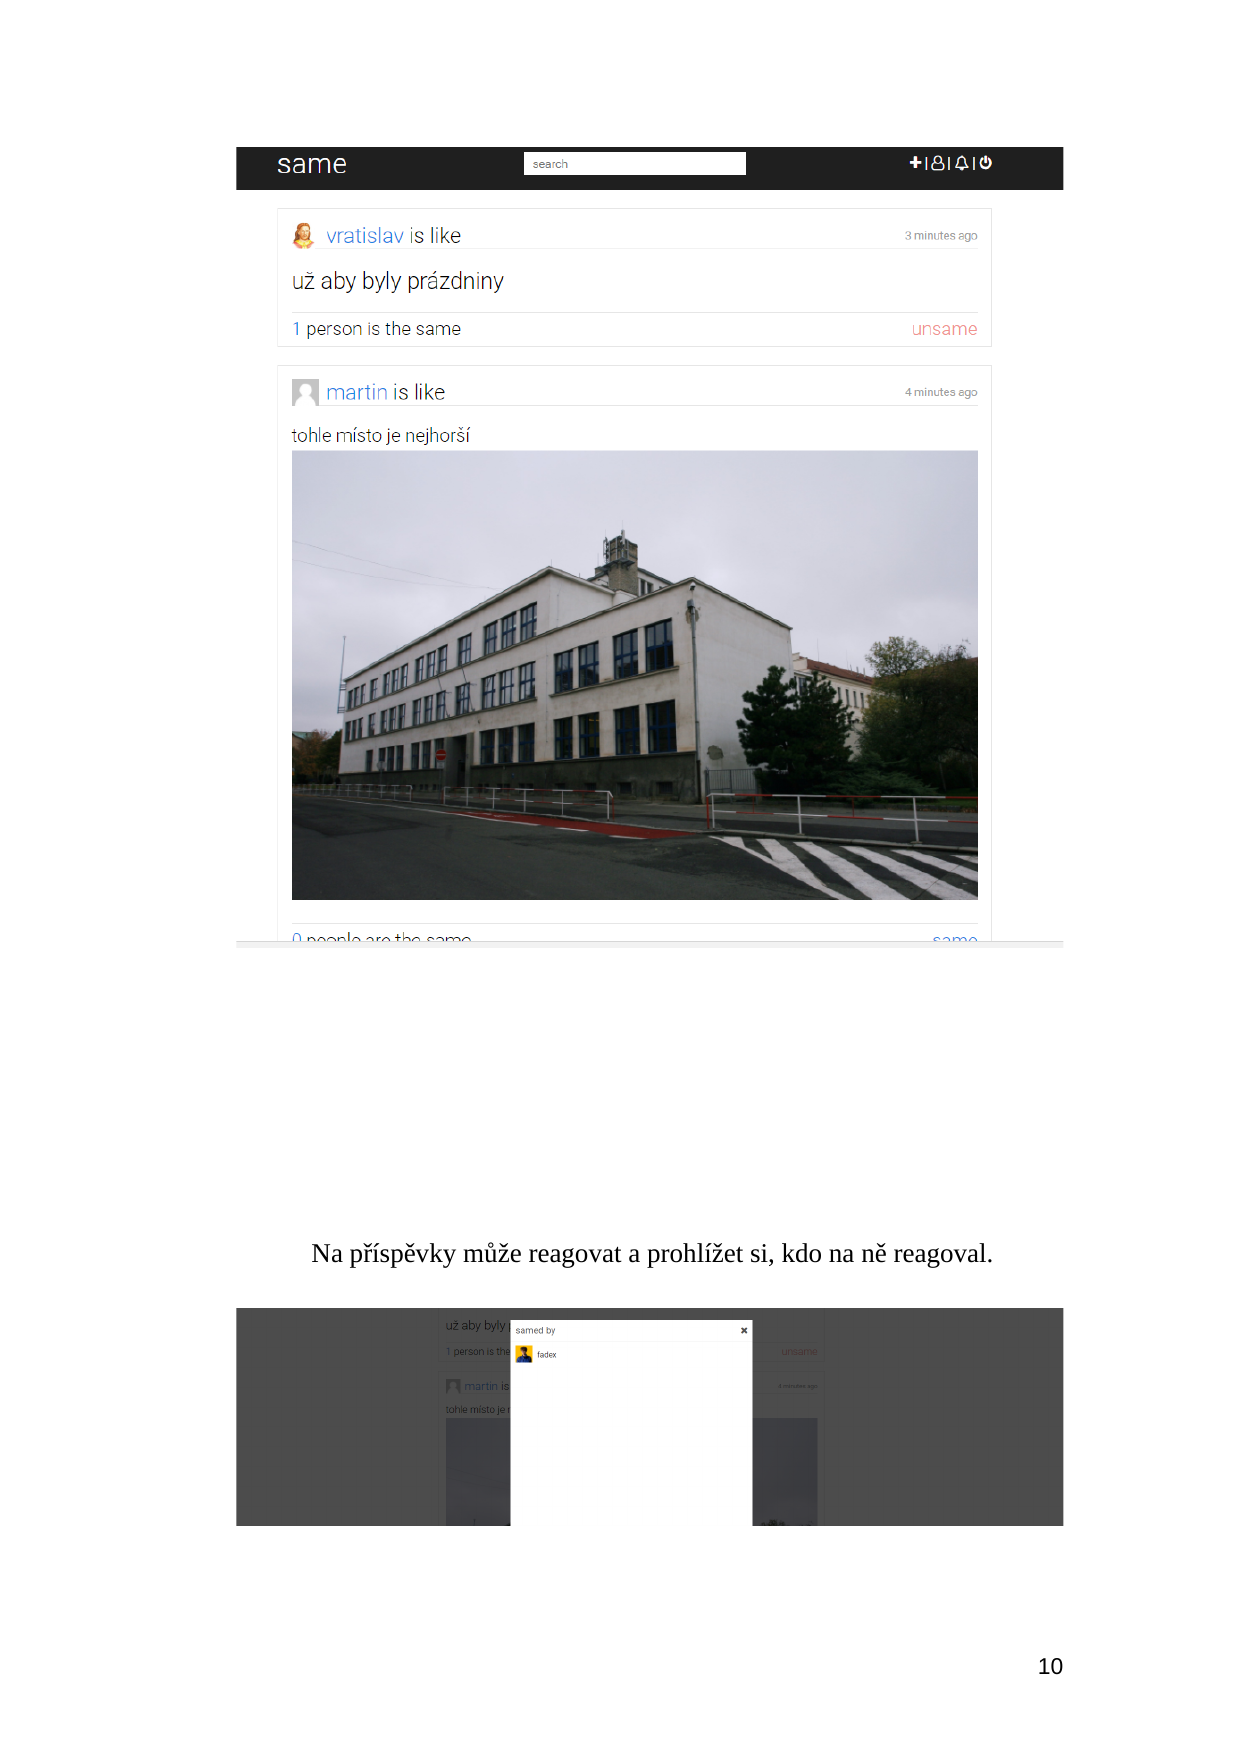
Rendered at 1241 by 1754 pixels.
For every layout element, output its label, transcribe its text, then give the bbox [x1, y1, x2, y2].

picture [236, 147, 1064, 948]
picture [236, 1308, 1064, 1526]
text Na příspěvky může reagovat a prohlížet si, kdo na ně reagoval. [236, 1237, 1063, 1268]
